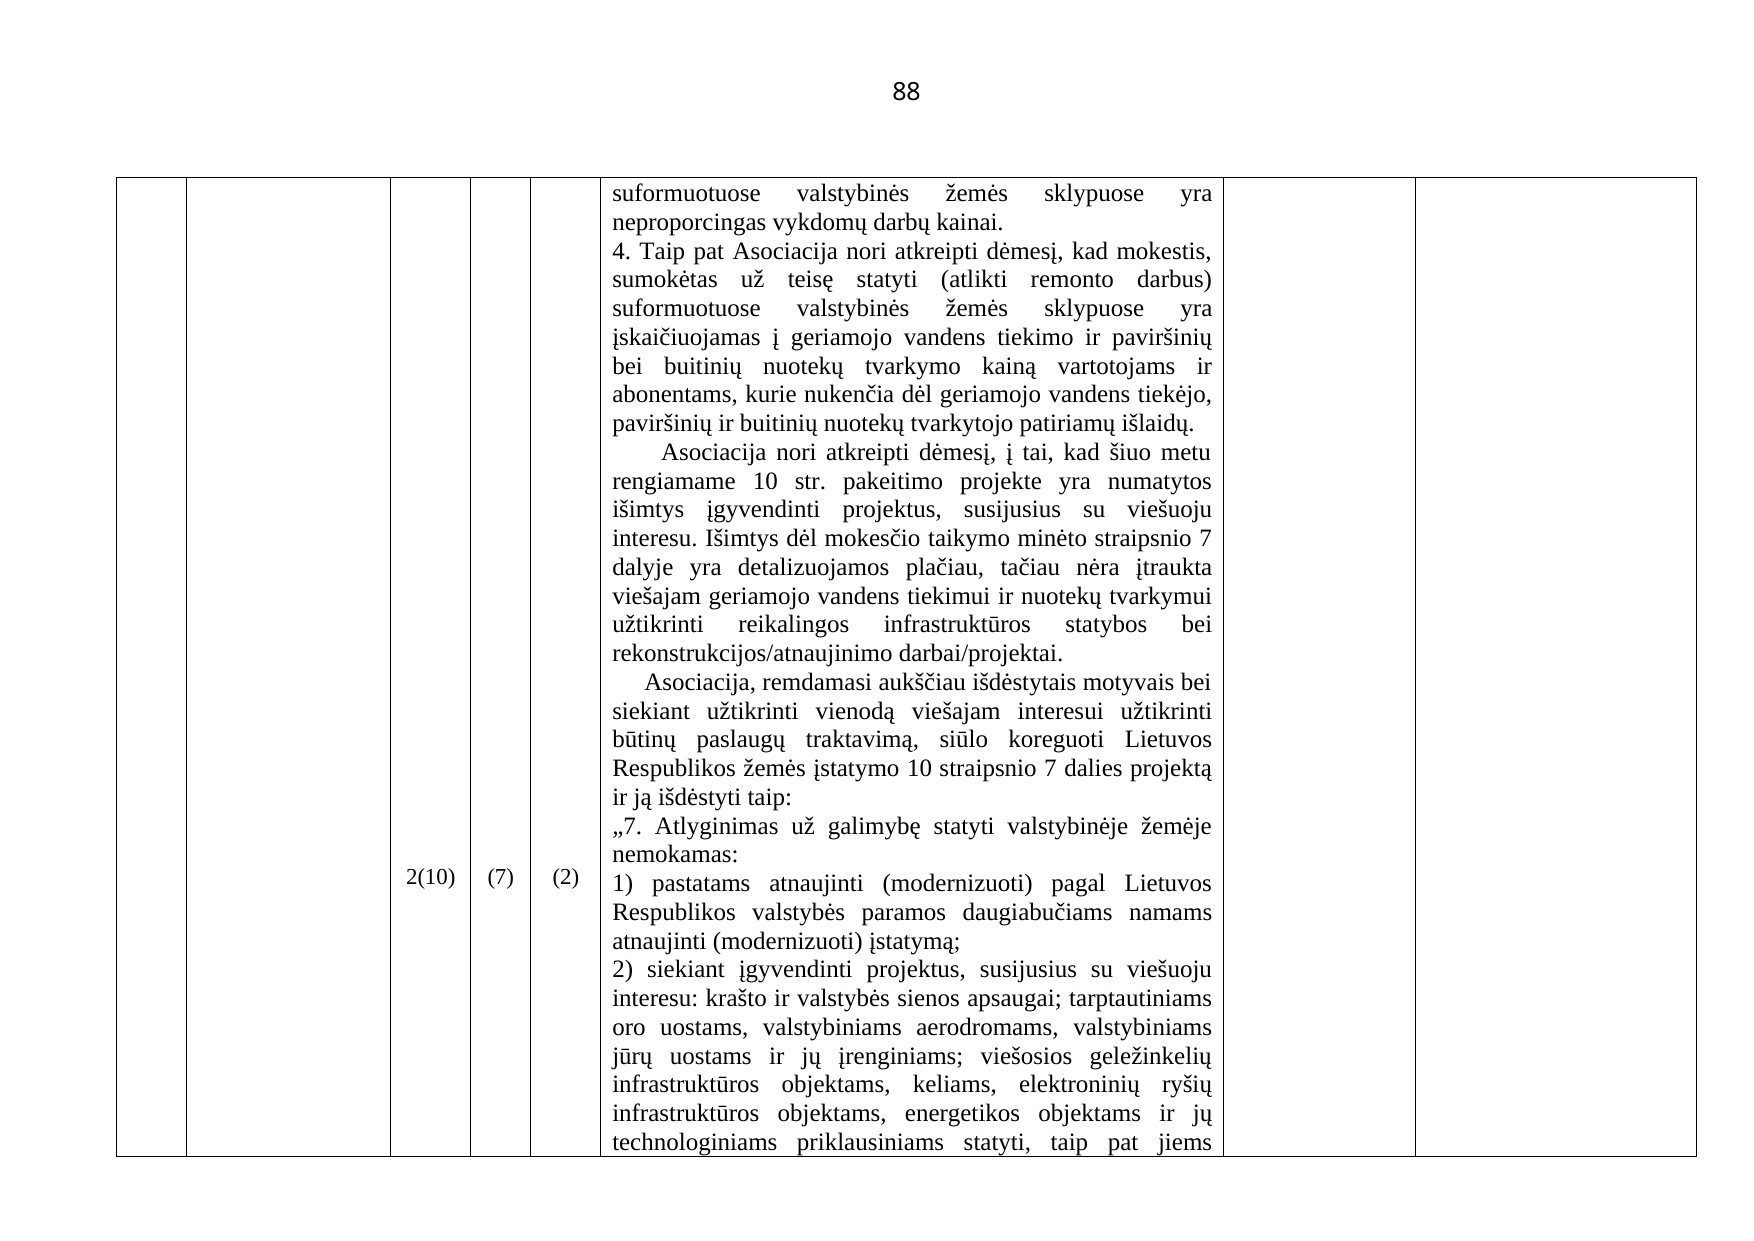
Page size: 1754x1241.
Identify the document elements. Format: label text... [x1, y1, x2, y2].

table_cell 2(10) [391, 178, 470, 1156]
table_cell [187, 178, 390, 1156]
table_cell [1224, 178, 1415, 1156]
table_cell [1416, 178, 1696, 1156]
table_cell (2) [531, 178, 600, 1156]
table_cell suformuotuose valstybinės žemės sklypuose yra neproporcingas vykdomų darbų kainai. 4. Taip pat Asociacija nori atkreipti dėmesį, kad mokestis, sumokėtas už teisę statyti (atlikti remonto darbus) suformuotuose valstybinės žemės sklypuose yra įskaičiuojamas į geriamojo vandens tiekimo ir paviršinių bei buitinių nuotekų tvarkymo kainą vartotojams ir abonentams, kurie nukenčia dėl geriamojo vandens tiekėjo, paviršinių ir buitinių nuotekų tvarkytojo patiriamų išlaidų. Asociacija nori atkreipti dėmesį, į tai, kad šiuo metu rengiamame 10 str. pakeitimo projekte yra numatytos išimtys įgyvendinti projektus, susijusius su viešuoju interesu. Išimtys dėl mokesčio taikymo minėto straipsnio 7 dalyje yra detalizuojamos plačiau, tačiau nėra įtraukta viešajam geriamojo vandens tiekimui ir nuotekų tvarkymui užtikrinti reikalingos infrastruktūros statybos bei rekonstrukcijos/atnaujinimo darbai/projektai. Asociacija, remdamasi aukščiau išdėstytais motyvais bei siekiant užtikrinti vienodą viešajam interesui užtikrinti būtinų paslaugų traktavimą, siūlo koreguoti Lietuvos Respublikos žemės įstatymo 10 straipsnio 7 dalies projektą ir ją išdėstyti taip: „7. Atlyginimas už galimybę statyti valstybinėje žemėje nemokamas: 1) pastatams atnaujinti (modernizuoti) pagal Lietuvos Respublikos valstybės paramos daugiabučiams namams atnaujinti (modernizuoti) įstatymą; 2) siekiant įgyvendinti projektus, susijusius su viešuoju interesu: krašto ir valstybės sienos apsaugai; tarptautiniams oro uostams, valstybiniams aerodromams, valstybiniams jūrų uostams ir jų įrenginiams; viešosios geležinkelių infrastruktūros objektams, keliams, elektroninių ryšių infrastruktūros objektams, energetikos objektams ir jų technologiniams priklausiniams statyti, taip pat jiems [601, 178, 1223, 1156]
table_cell (7) [471, 178, 530, 1156]
table_cell [117, 178, 186, 1156]
